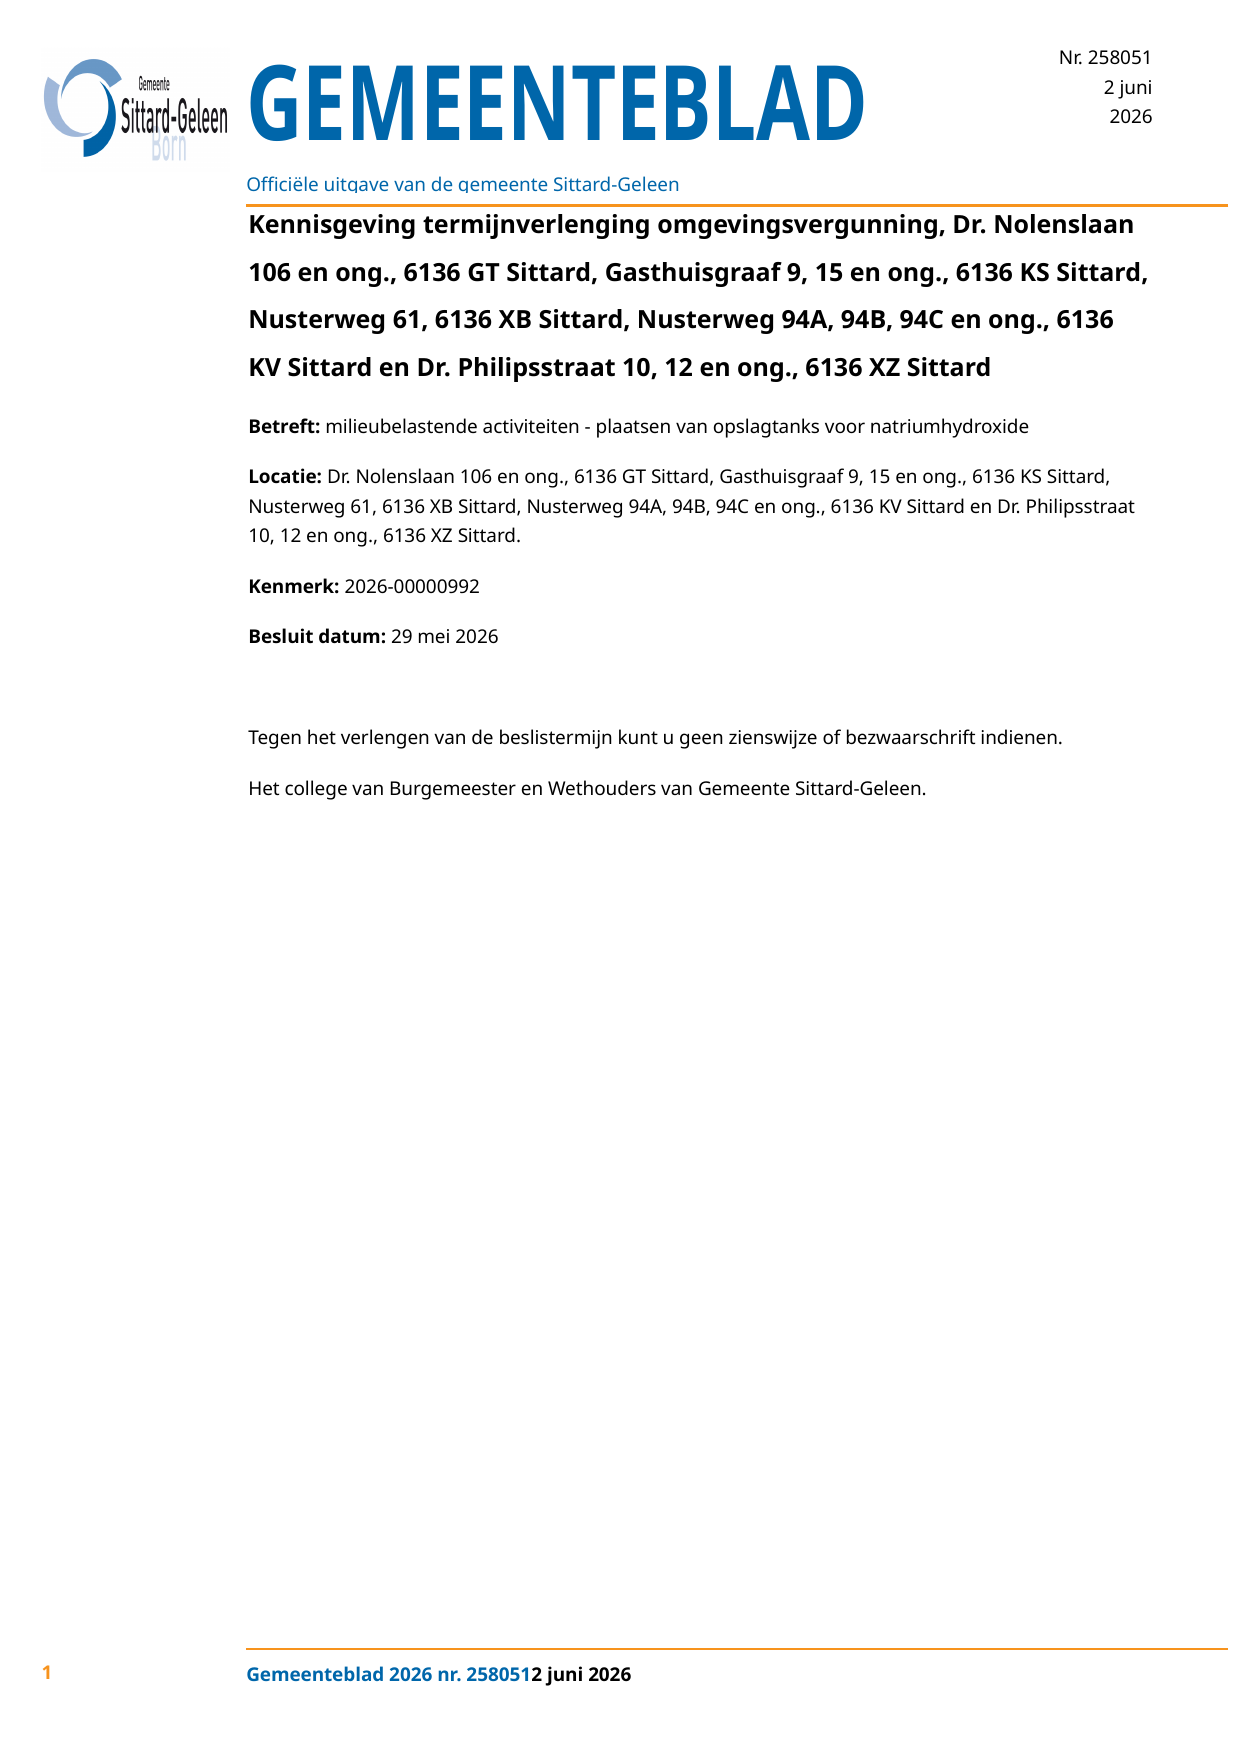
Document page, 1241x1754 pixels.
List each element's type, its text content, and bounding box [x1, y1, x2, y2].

text Kenmerk: 2026-00000992 [248, 573, 1152, 599]
text Besluit datum: 29 mei 2026 [248, 623, 1152, 649]
text Tegen het verlengen van de beslistermijn kunt u geen zienswijze of bezwaarschrift indienen. [248, 724, 1152, 750]
text Het college van Burgemeester en Wethouders van Gemeente Sittard-Geleen. [248, 775, 1152, 801]
text Betreft: milieubelastende activiteiten - plaatsen van opslagtanks voor natriumhydroxide [248, 413, 1152, 439]
text Locatie: Dr. Nolenslaan 106 en ong., 6136 GT Sittard, Gasthuisgraaf 9, 15 en ong., 6136 KS Sittard, Nusterweg 61, 6136 XB Sittard, Nusterweg 94A, 94B, 94C en ong., 6136 KV Sittard en Dr. Philipsstraat 10, 12 en ong., 6136 XZ Sittard. [248, 463, 1152, 548]
picture [41, 47, 231, 172]
text Kennisgeving termijnverlenging omgevingsvergunning, Dr. Nolenslaan 106 en ong., 6136 GT Sittard, Gasthuisgraaf 9, 15 en ong., 6136 KS Sittard, Nusterweg 61, 6136 XB Sittard, Nusterweg 94A, 94B, 94C en ong., 6136 KV Sittard en Dr. Philipsstraat 10, 12 en ong., 6136 XZ Sittard [248, 207, 1152, 384]
